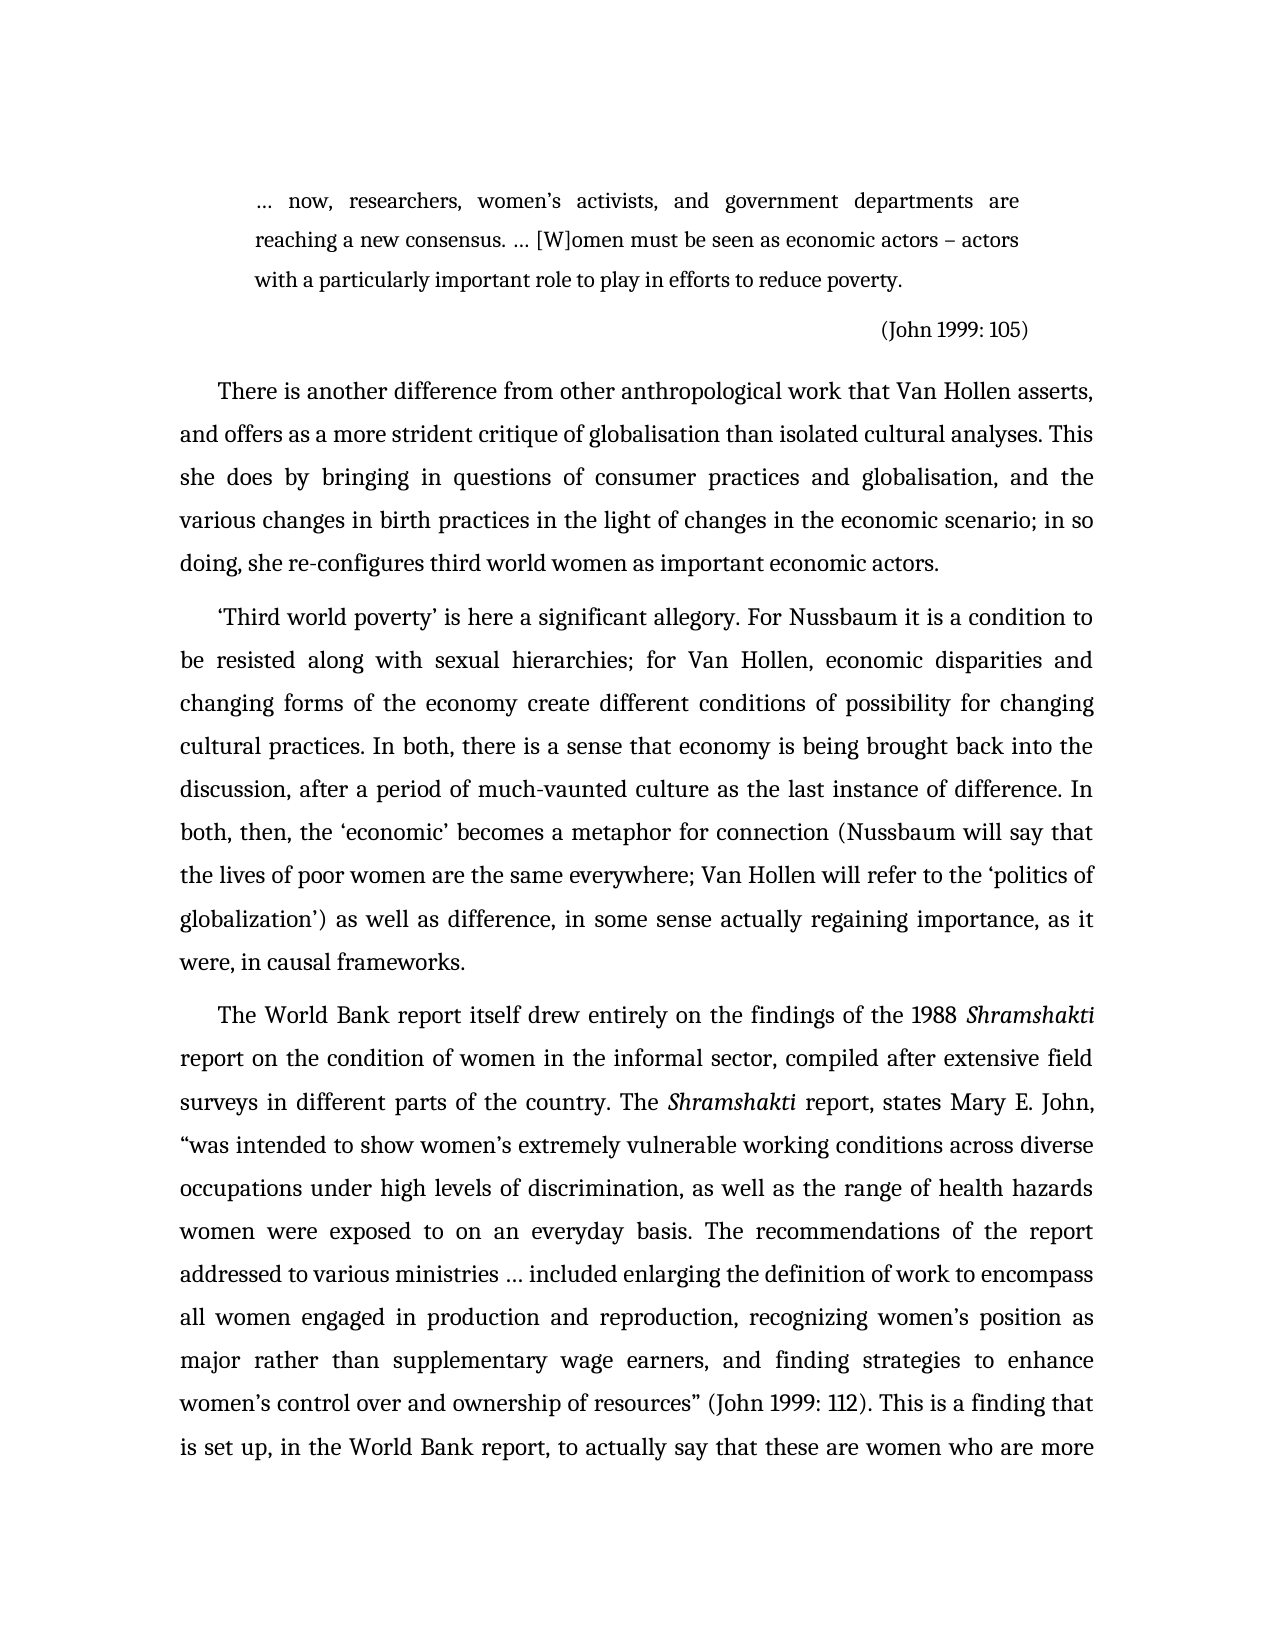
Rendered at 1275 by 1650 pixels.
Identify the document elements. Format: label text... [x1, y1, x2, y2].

text ‘Third world poverty’ is here a significant allegory. For Nussbaum it is a condition to be resisted along with sexual hierarchies; for Van Hollen, economic disparities and changing forms of the economy create different conditions of possibility for changing cultural practices. In both, there is a sense that economy is being brought back into the discussion, after a period of much-vaunted culture as the last instance of difference. In both, then, the ‘economic’ becomes a metaphor for connection (Nussbaum will say that the lives of poor women are the same everywhere; Van Hollen will refer to the ‘politics of globalization’) as well as difference, in some sense actually regaining importance, as it were, in causal frameworks. [180, 603, 1095, 976]
text (John 1999: 105) [855, 316, 1095, 343]
text There is another difference from other anthropological work that Van Hollen asserts, and offers as a more strident critique of globalisation than isolated cultural analyses. This she does by bringing in questions of consumer practices and globalisation, and the various changes in birth practices in the light of changes in the economic scenario; in so doing, she re-configures third world women as important economic actors. [180, 377, 1095, 578]
text … now, researchers, women’s activists, and government departments are reaching a new consensus. … [W]omen must be seen as economic actors – actors with a particularly important role to play in efforts to reduce poverty. [255, 187, 1020, 293]
text The World Bank report itself drew entirely on the findings of the 1988 Shramshakti report on the condition of women in the informal sector, compiled after extensive field surveys in different parts of the country. The Shramshakti report, states Mary E. John, “was intended to show women’s extremely vulnerable working conditions across diverse occupations under high levels of discrimination, as well as the range of health hazards women were exposed to on an everyday basis. The recommendations of the report addressed to various ministries … included enlarging the definition of work to encompass all women engaged in production and reproduction, recognizing women’s position as major rather than supplementary wage earners, and finding strategies to enhance women’s control over and ownership of resources” (John 1999: 112). This is a finding that is set up, in the World Bank report, to actually say that these are women who are more [180, 1001, 1095, 1461]
